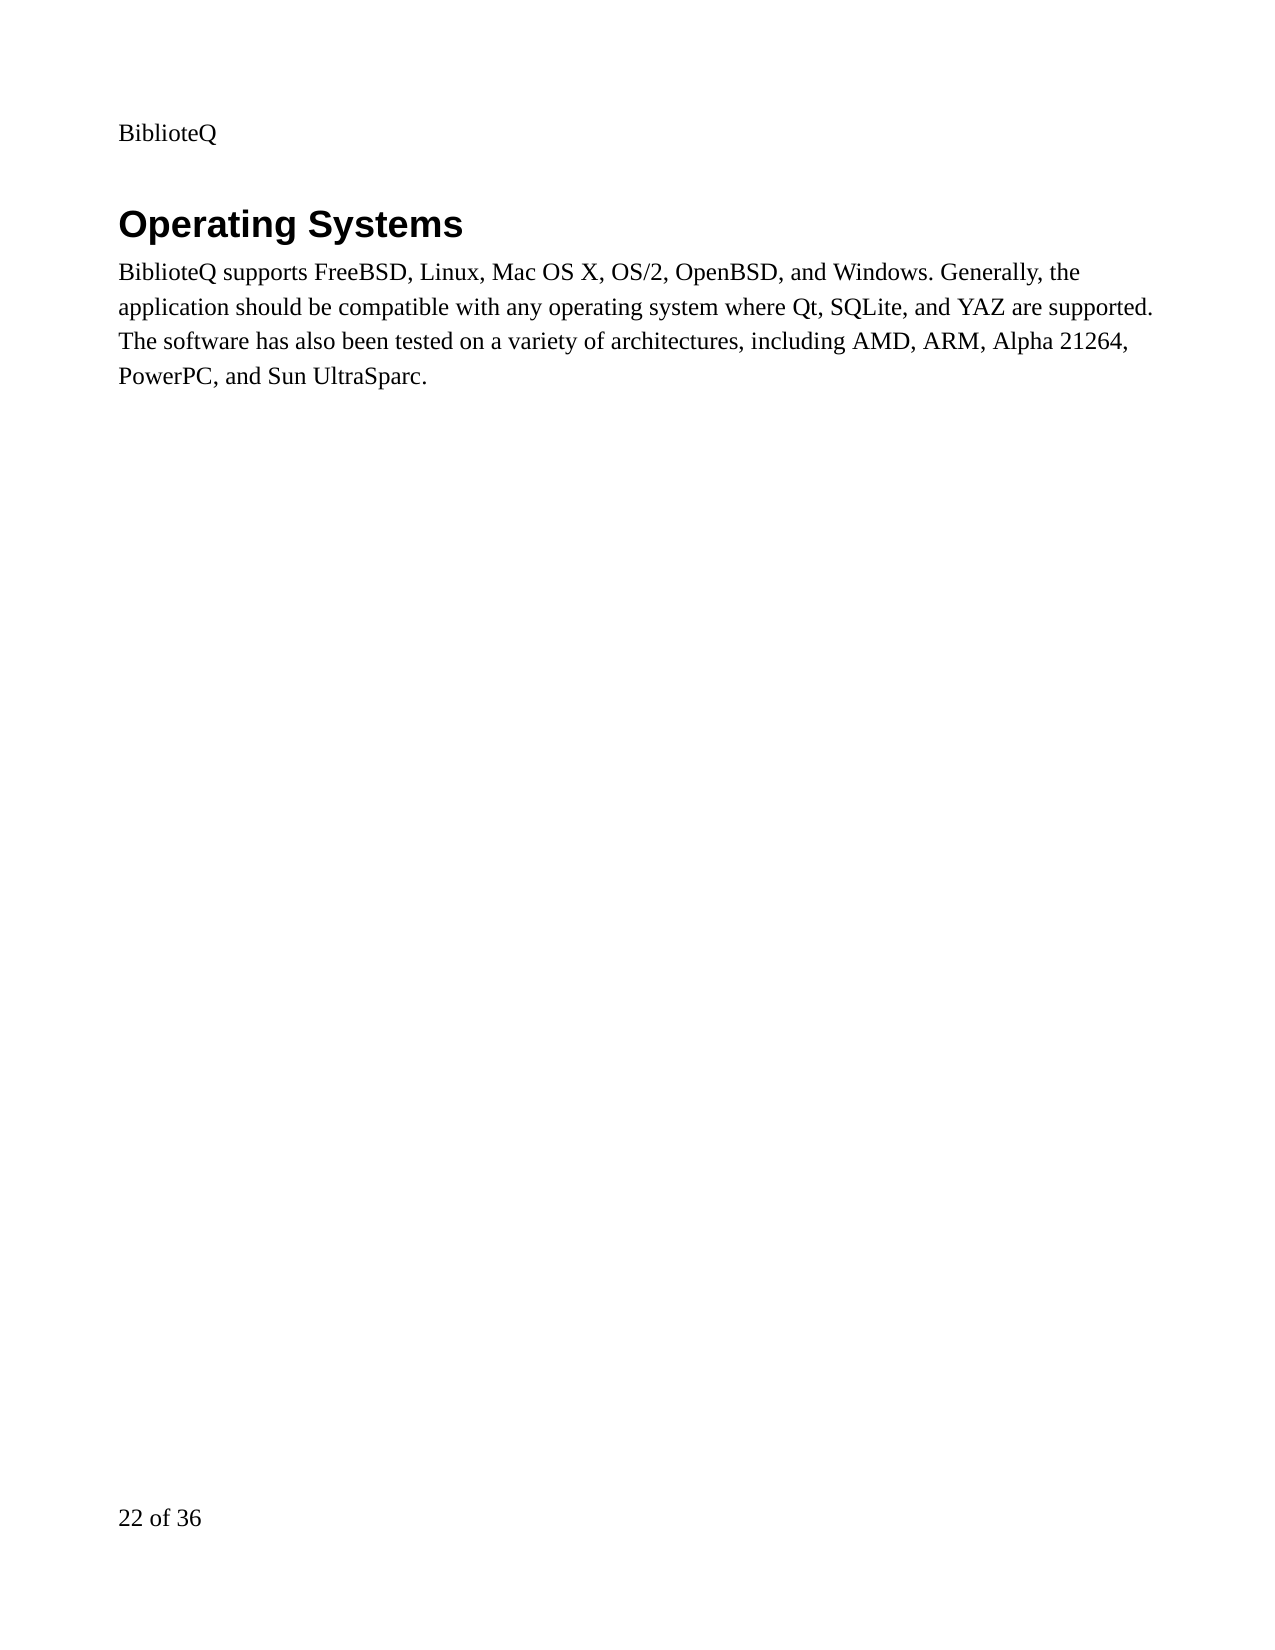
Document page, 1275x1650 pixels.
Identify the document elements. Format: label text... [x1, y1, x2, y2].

text BiblioteQ supports FreeBSD, Linux, Mac OS X, OS/2, OpenBSD, and Windows. Generally, the application should be compatible with any operating system where Qt, SQLite, and YAZ are supported. The software has also been tested on a variety of architectures, including AMD, ARM, Alpha 21264, PowerPC, and Sun UltraSparc. [118, 257, 1157, 390]
subtitle Operating Systems [118, 201, 1157, 245]
